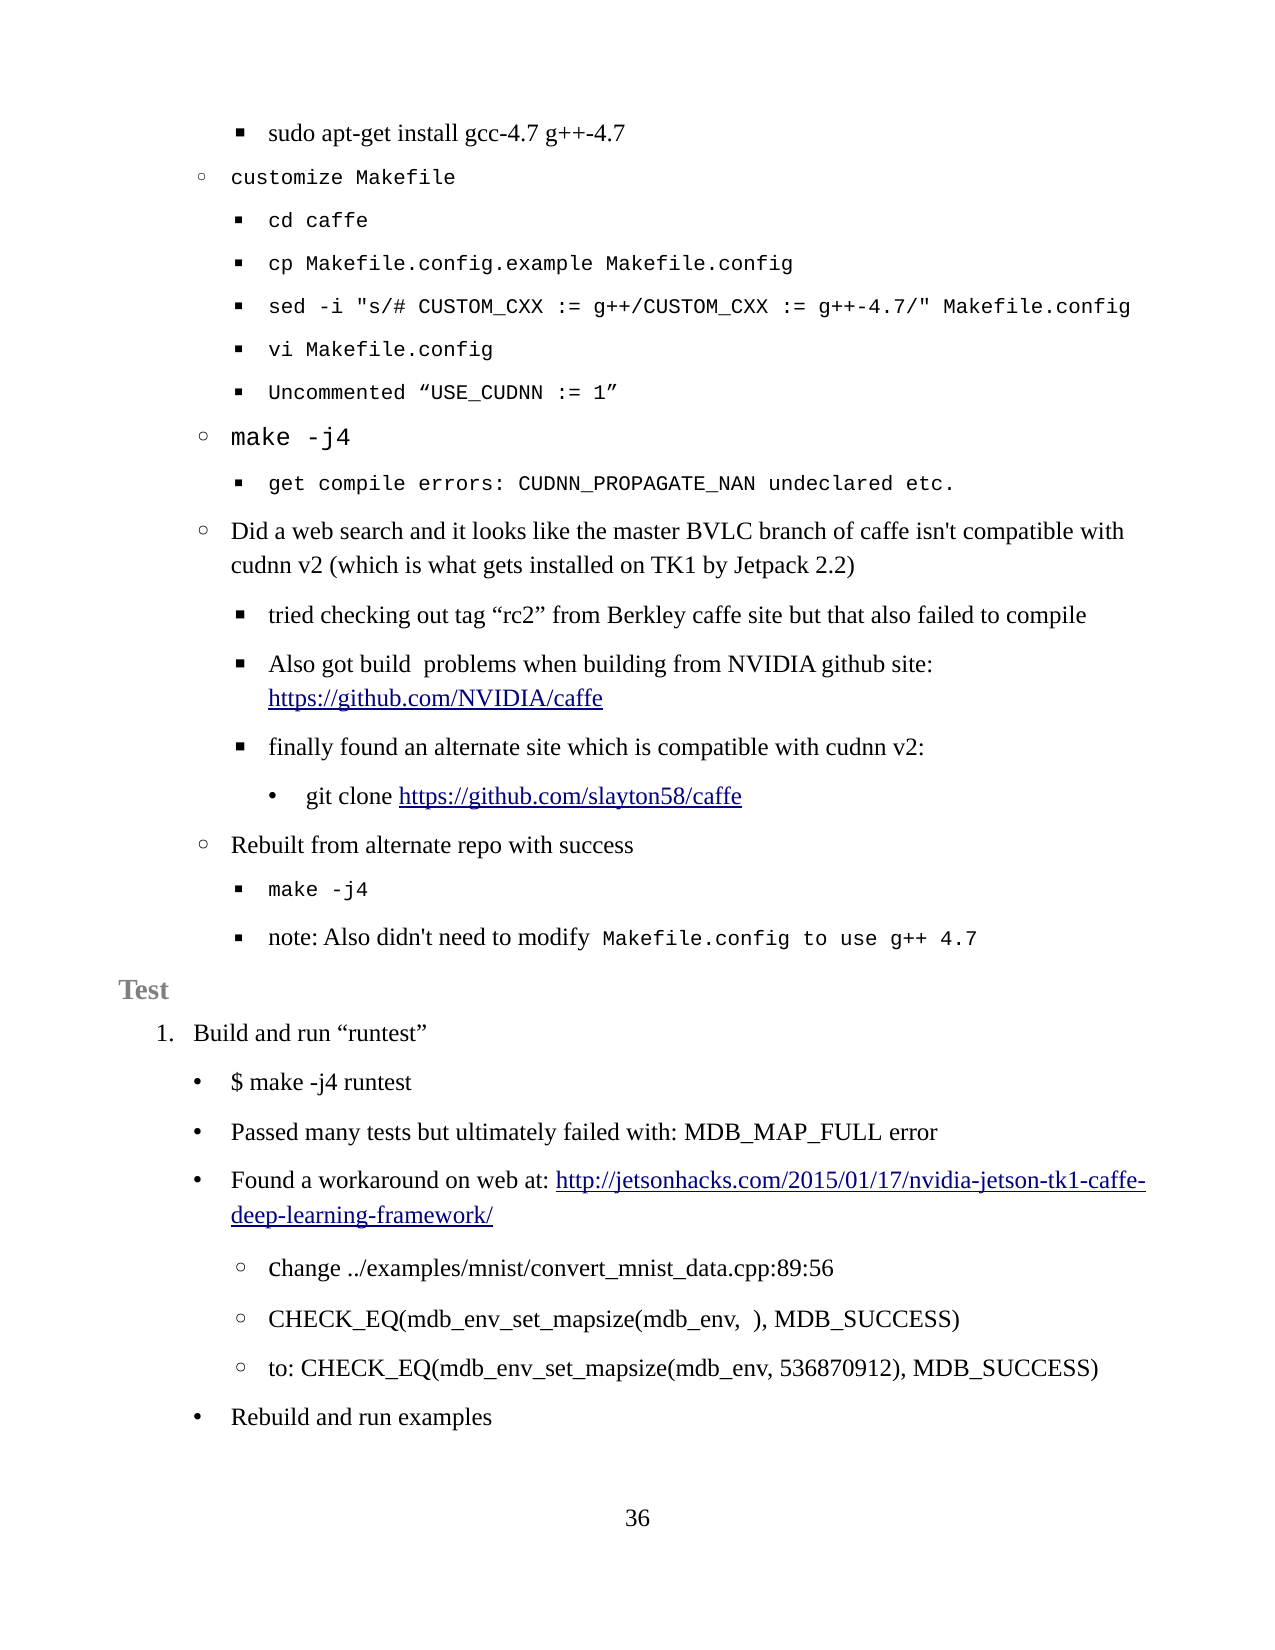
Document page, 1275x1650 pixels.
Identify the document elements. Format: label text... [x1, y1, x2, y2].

subtitle Test [118, 972, 1157, 1006]
list tried checking out tag “rc2” from Berkley caffe site but that also failed to compile [231, 600, 1157, 628]
list git clone https://github.com/slayton58/caffe [268, 781, 1157, 810]
list Build and run “runtest” [156, 1018, 1157, 1047]
list $ make -j4 runtest [193, 1067, 1157, 1096]
list sudo apt-get install gcc-4.7 g++-4.7 [231, 118, 1157, 147]
list change ../examples/mnist/convert_mnist_data.cpp:89:56 [231, 1249, 1157, 1283]
list Passed many tests but ultimately failed with: MDB_MAP_FULL error [193, 1117, 1157, 1145]
list vi Makefile.config [231, 339, 1157, 362]
list CHECK_EQ(mdb_env_set_mapsize(mdb_env, ), MDB_SUCCESS) [231, 1304, 1157, 1333]
list finally found an alternate site which is compatible with cudnn v2: [231, 732, 1157, 761]
list get compile errors: CUDNN_PROPAGATE_NAN undeclared etc. [231, 473, 1157, 497]
list customize Makefile [193, 167, 1157, 191]
list Uncommented “USE_CUDNN := 1” [231, 382, 1157, 405]
list cp Makefile.config.example Makefile.config [231, 253, 1157, 277]
list Also got build problems when building from NVIDIA github site: https://github.com/NVIDIA/caffe [231, 649, 1157, 712]
list make -j4 [231, 879, 1157, 903]
list make -j4 [193, 425, 1157, 453]
list sed -i "s/# CUSTOM_CXX := g++/CUSTOM_CXX := g++-4.7/" Makefile.config [231, 296, 1157, 319]
list Found a workaround on web at: http://jetsonhacks.com/2015/01/17/nvidia-jetson-tk1-caffe-deep-learning-framework/ [193, 1166, 1157, 1229]
list Rebuild and run examples [193, 1402, 1157, 1431]
list note: Also didn't need to modify Makefile.config to use g++ 4.7 [231, 922, 1157, 952]
list cd caffe [231, 210, 1157, 234]
list to: CHECK_EQ(mdb_env_set_mapsize(mdb_env, 536870912), MDB_SUCCESS) [231, 1353, 1157, 1382]
list Did a web search and it looks like the master BVLC branch of caffe isn't compatible with cudnn v2 (which is what gets installed on TK1 by Jetpack 2.2) [193, 516, 1157, 579]
list Rebuilt from alternate repo with success [193, 830, 1157, 859]
